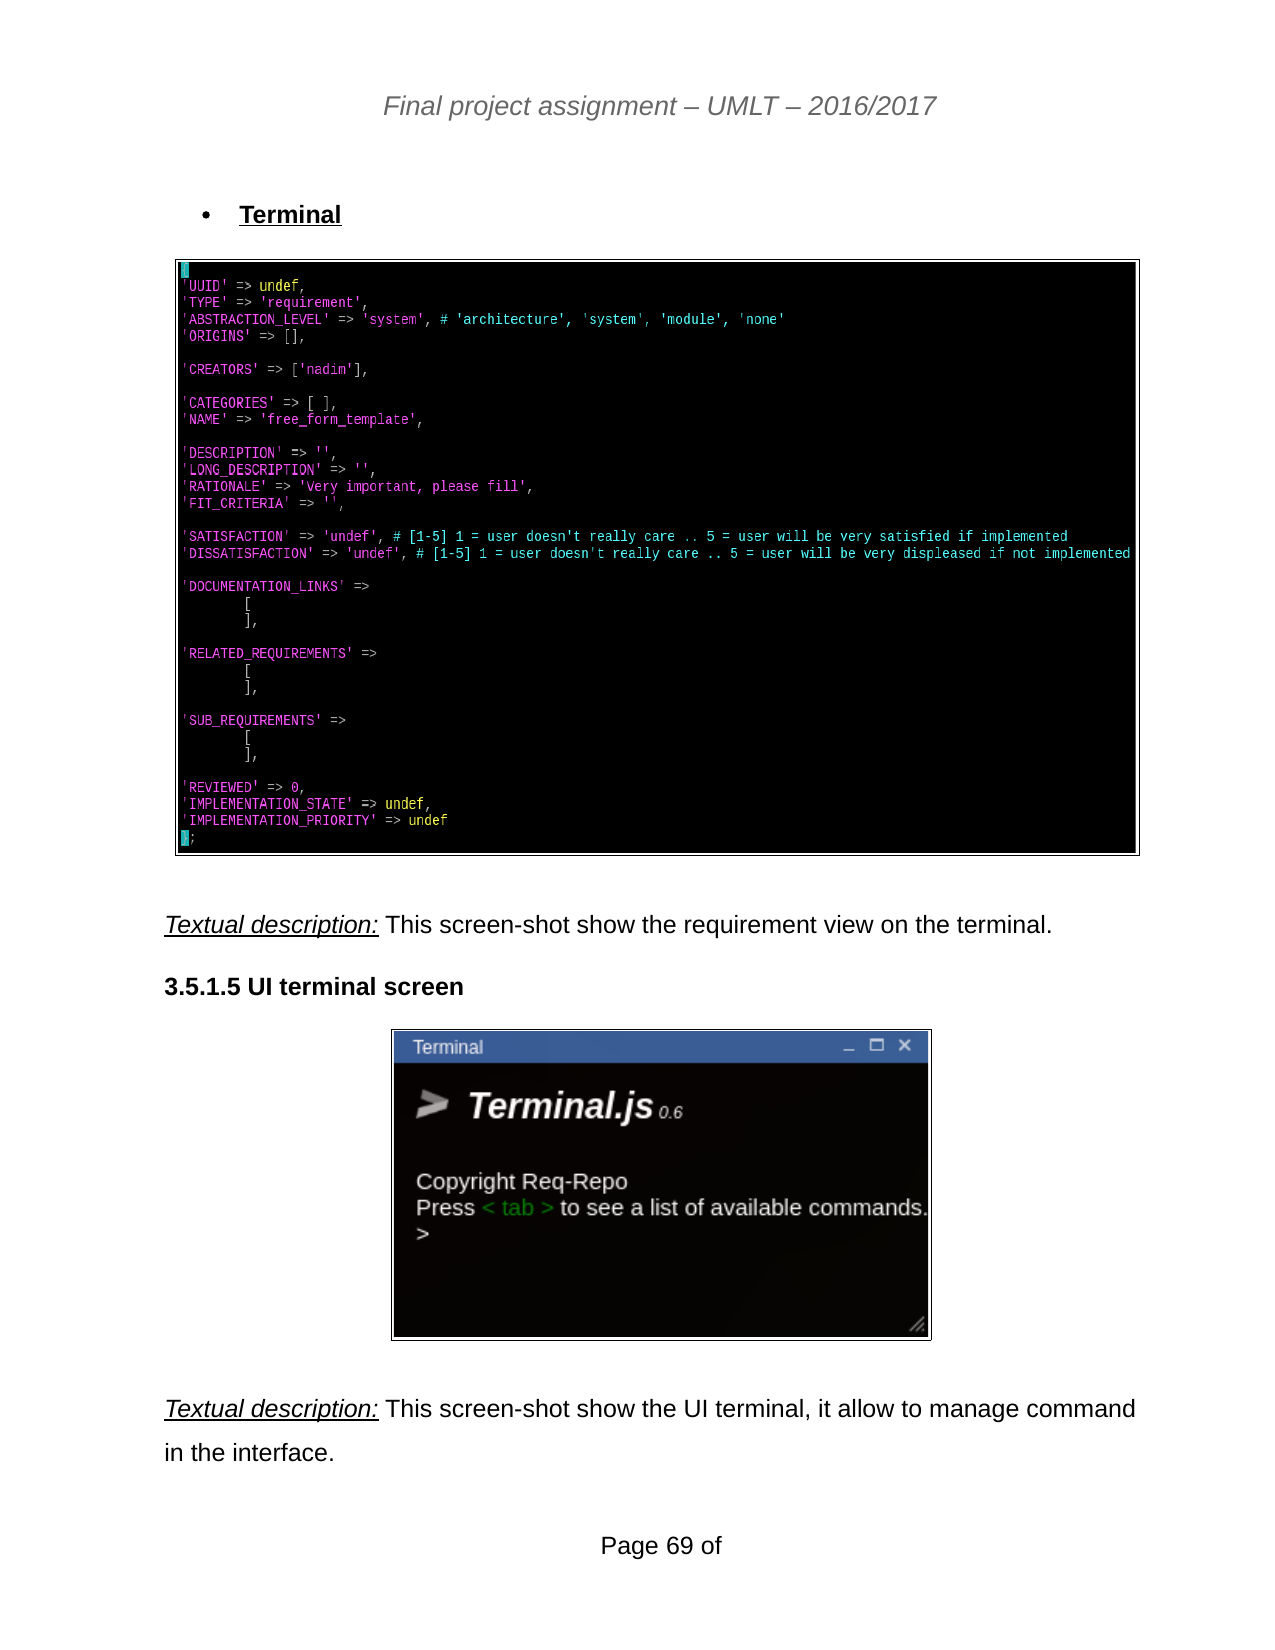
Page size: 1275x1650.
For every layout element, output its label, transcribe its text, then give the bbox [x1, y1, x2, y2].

subtitle 3.5.1.5 UI terminal screen [164, 972, 1158, 1001]
picture [178, 262, 1136, 853]
text Textual description: This screen-shot show the UI terminal, it allow to manage command in the interface. [164, 1394, 1158, 1466]
text Textual description: This screen-shot show the requirement view on the terminal. [164, 910, 1158, 939]
list Terminal [202, 200, 1158, 229]
picture [393, 1031, 929, 1337]
